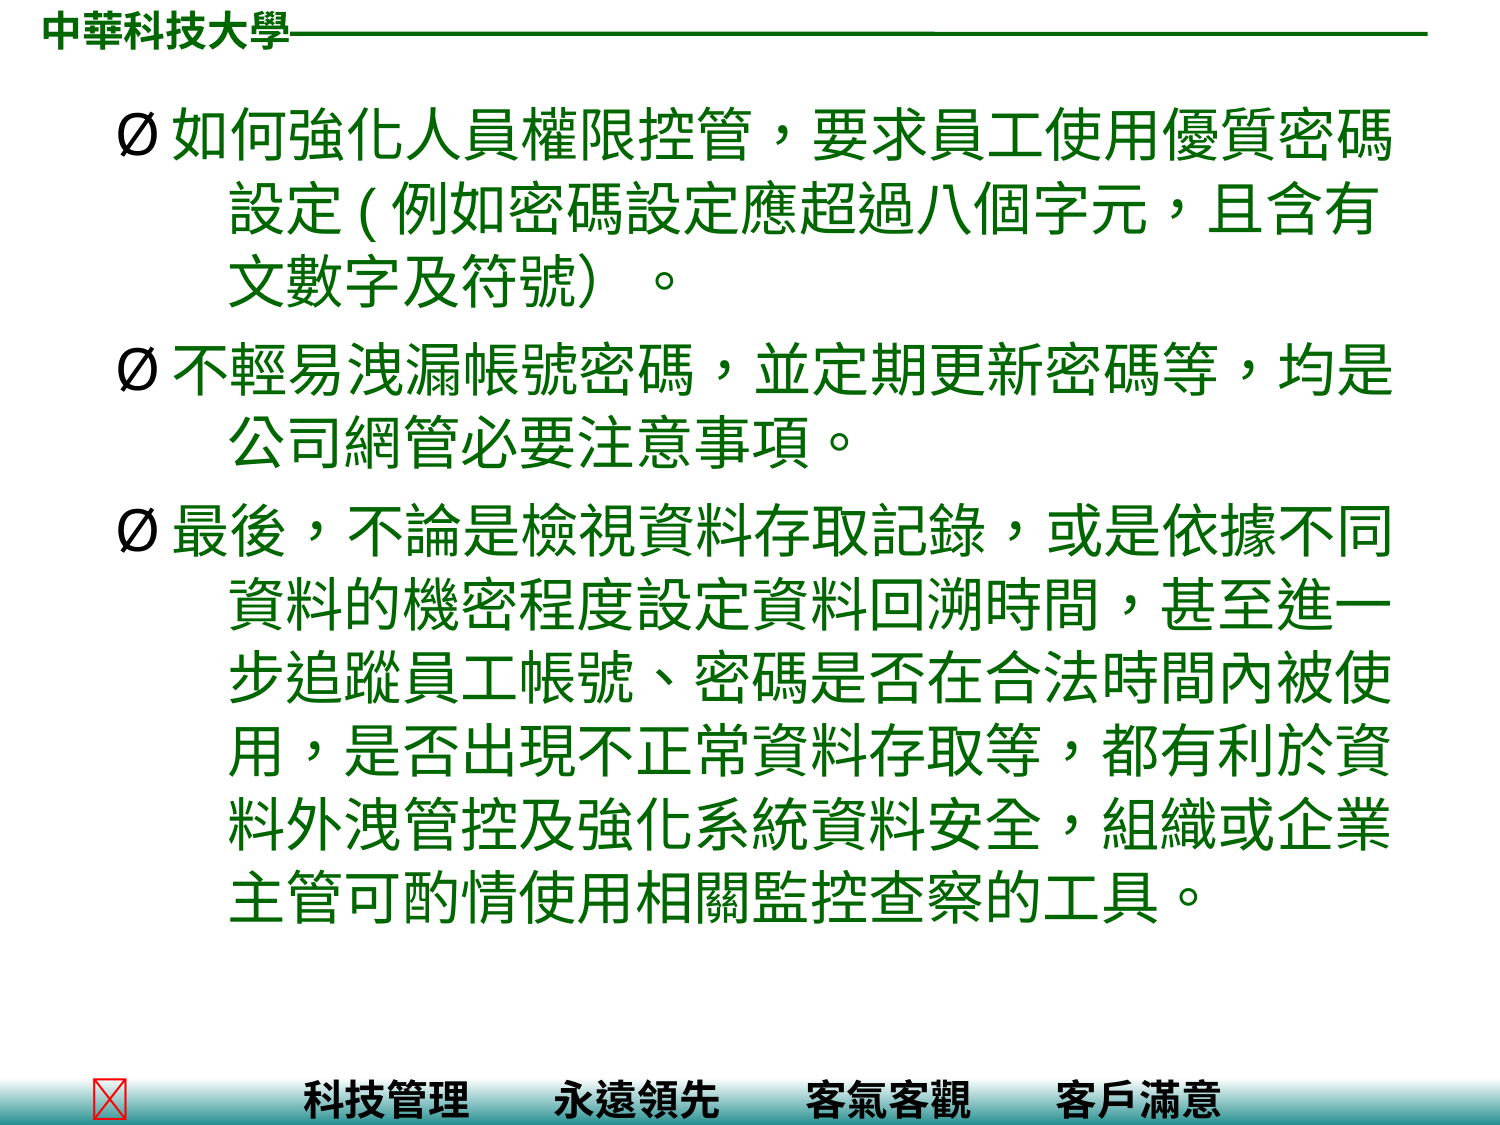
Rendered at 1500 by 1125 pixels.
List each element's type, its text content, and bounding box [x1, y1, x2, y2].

list 如何強化人員權限控管，要求員工使用優質密碼設定(例如密碼設定應超過八個字元，且含有文數字及符號）。 不輕易洩漏帳號密碼，並定期更新密碼等，均是公司網管必要注意事項。 最後，不論是檢視資料存取記錄，或是依據不同資料的機密程度設定資料回溯時間，甚至進一步追蹤員工帳號、密碼是否在合法時間內被使用，是否出現不正常資料存取等，都有利於資料外洩管控及強化系統資料安全，組織或企業主管可酌情使用相關監控查察的工具。 [99, 87, 1413, 1088]
